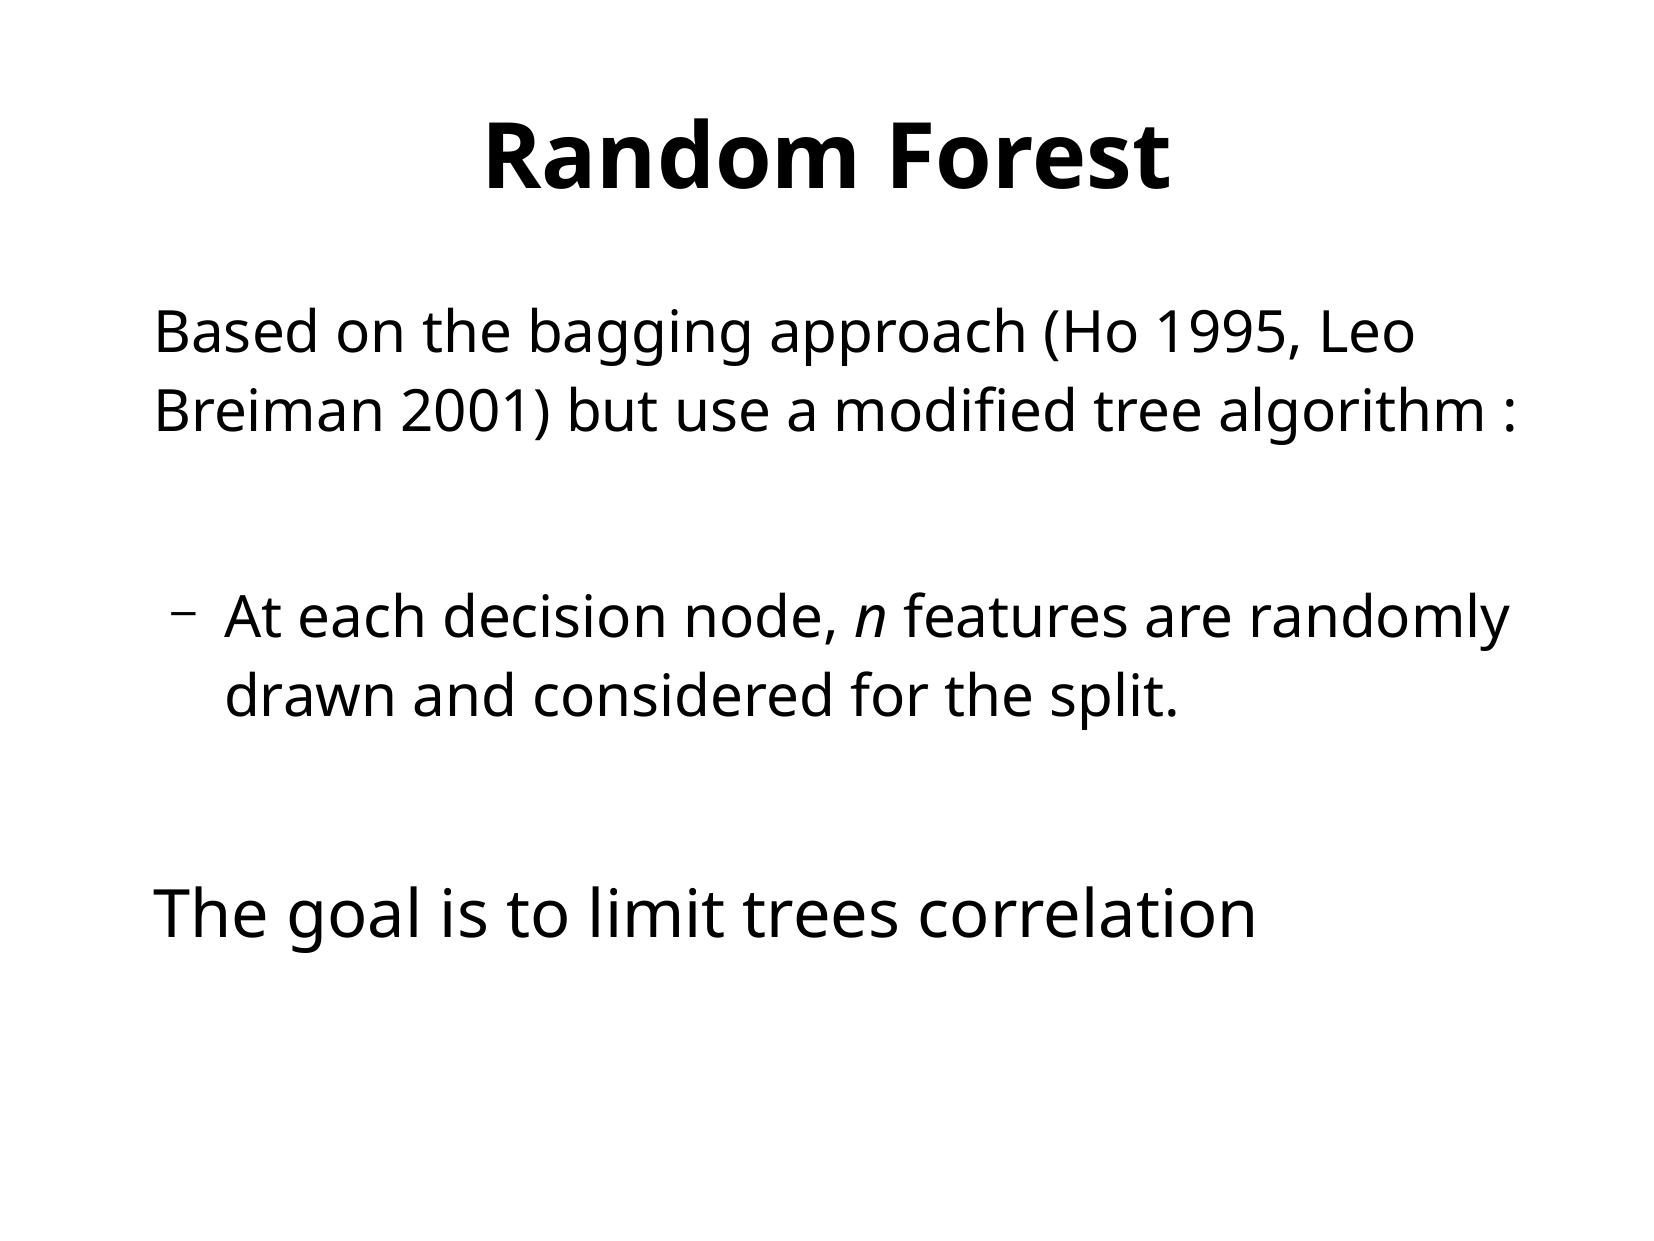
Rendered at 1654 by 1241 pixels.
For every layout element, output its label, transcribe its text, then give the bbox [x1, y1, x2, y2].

list Based on the bagging approach (Ho 1995, Leo Breiman 2001) but use a modified tree algorithm : At each decision node, n features are randomly drawn and considered for the split. The goal is to limit trees correlation [82, 290, 1571, 1010]
title Random Forest [82, 49, 1571, 257]
